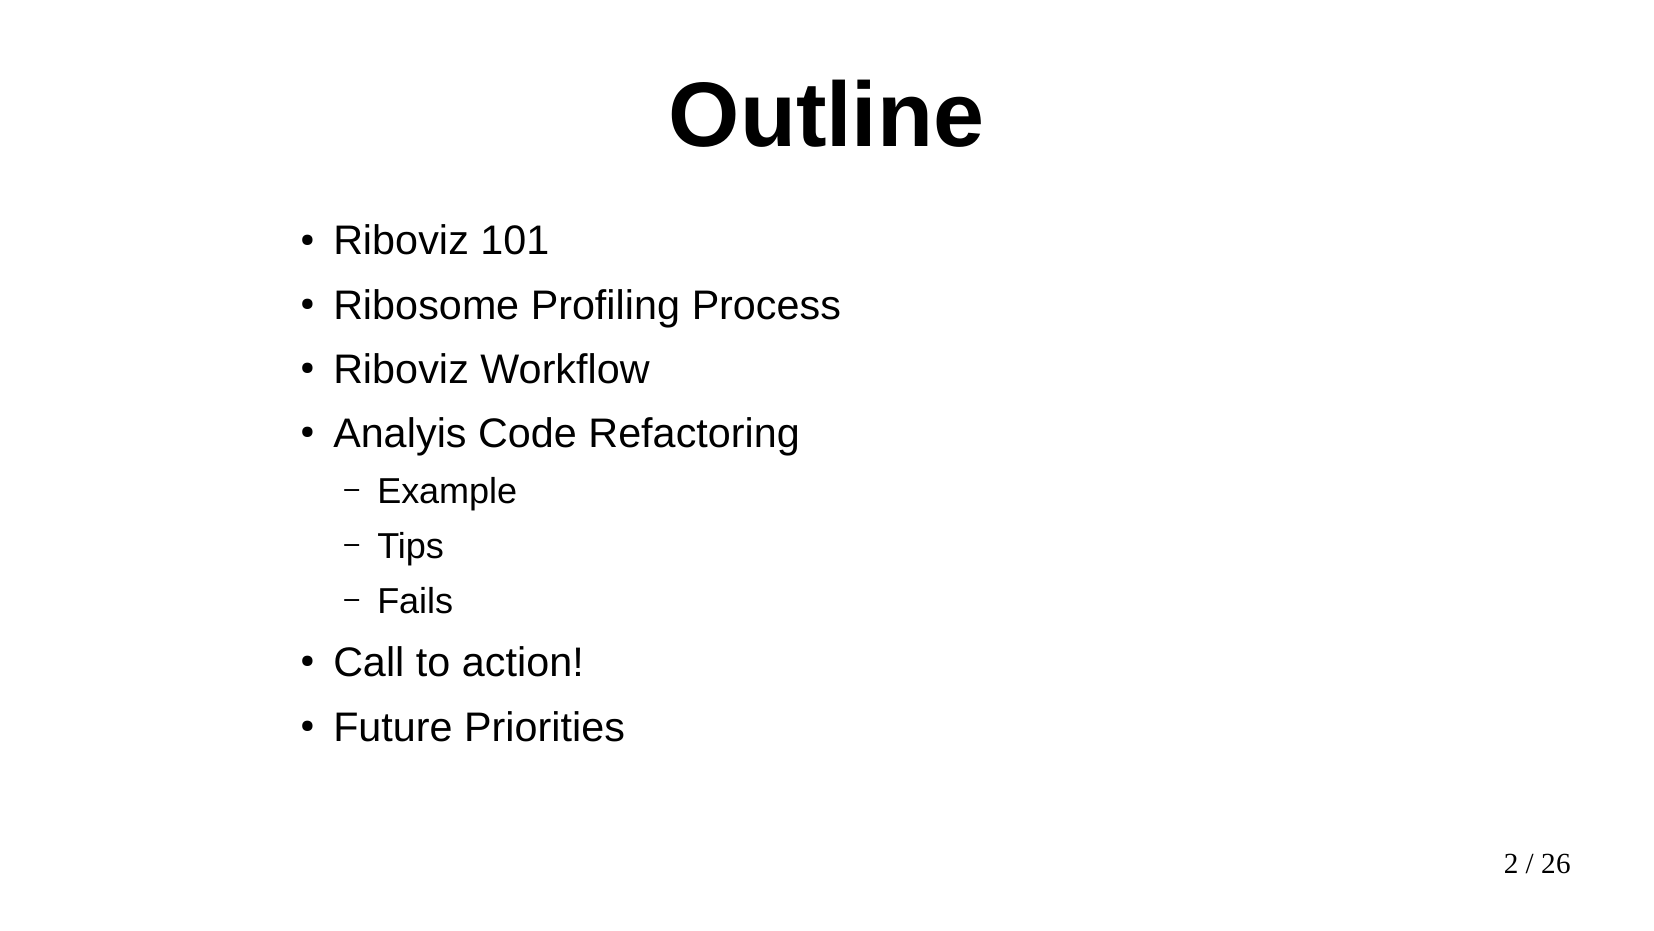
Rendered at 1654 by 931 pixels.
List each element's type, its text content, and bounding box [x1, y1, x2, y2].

list Riboviz 101 Ribosome Profiling Process Riboviz Workflow Analyis Code Refactoring Example Tips Fails Call to action! Future Priorities [289, 217, 987, 758]
title Outline [82, 37, 1571, 193]
